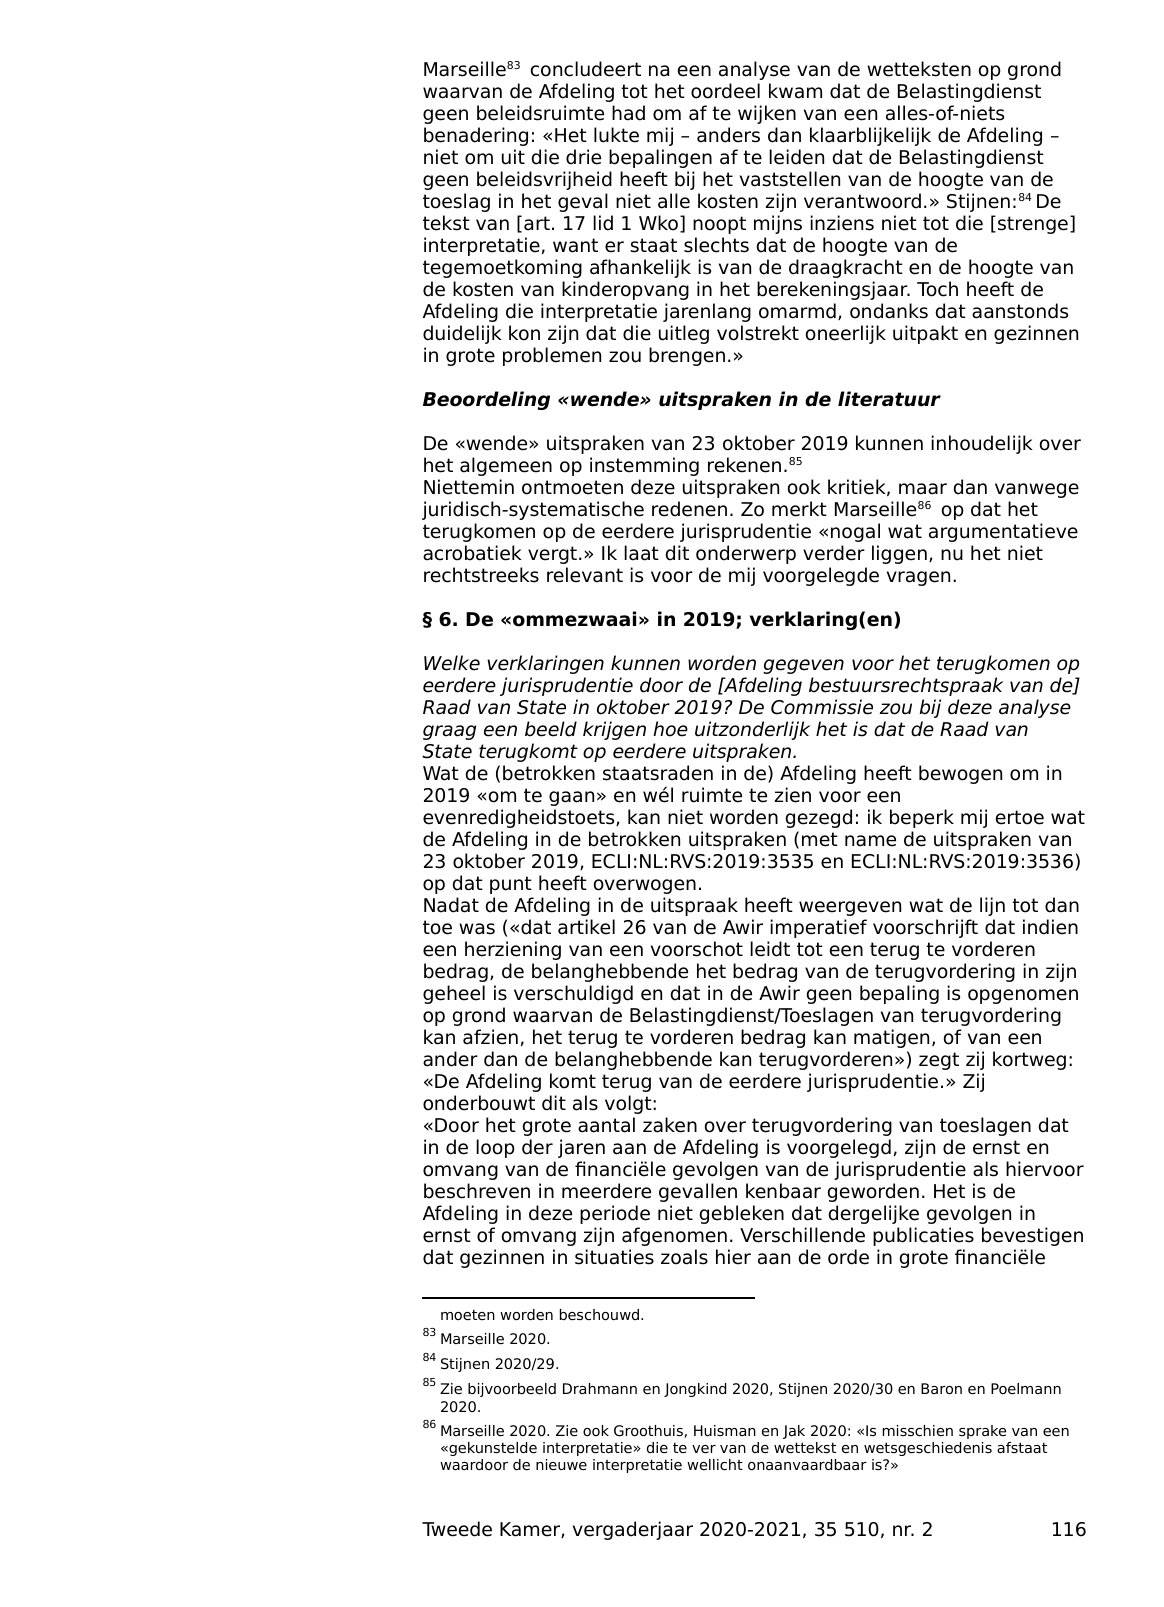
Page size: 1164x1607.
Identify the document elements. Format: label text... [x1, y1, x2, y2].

text Welke verklaringen kunnen worden gegeven voor het terugkomen op eerdere jurisprudentie door de [Afdeling bestuursrechtspraak van de] Raad van State in oktober 2019? De Commissie zou bij deze analyse graag een beeld krijgen hoe uitzonderlijk het is dat de Raad van State terugkomt op eerdere uitspraken. [422, 653, 1087, 763]
text «Door het grote aantal zaken over terugvordering van toeslagen dat in de loop der jaren aan de Afdeling is voorgelegd, zijn de ernst en omvang van de financiële gevolgen van de jurisprudentie als hiervoor beschreven in meerdere gevallen kenbaar geworden. Het is de Afdeling in deze periode niet gebleken dat dergelijke gevolgen in ernst of omvang zijn afgenomen. Verschillende publicaties bevestigen dat gezinnen in situaties zoals hier aan de orde in grote financiële [422, 1115, 1087, 1269]
subtitle § 6. De «ommezwaai» in 2019; verklaring(en) [422, 609, 1087, 631]
text Marseille concludeert na een analyse van de wetteksten op grond waarvan de Afdeling tot het oordeel kwam dat de Belastingdienst geen beleidsruimte had om af te wijken van een alles-of-niets benadering: «Het lukte mij – anders dan klaarblijkelijk de Afdeling – niet om uit die drie bepalingen af te leiden dat de Belastingdienst geen beleidsvrijheid heeft bij het vaststellen van de hoogte van de toeslag in het geval niet alle kosten zijn verantwoord.» Stijnen:De tekst van [art. 17 lid 1 Wko] noopt mijns inziens niet tot die [strenge] interpretatie, want er staat slechts dat de hoogte van de tegemoetkoming afhankelijk is van de draagkracht en de hoogte van de kosten van kinderopvang in het berekeningsjaar. Toch heeft de Afdeling die interpretatie jarenlang omarmd, ondanks dat aanstonds duidelijk kon zijn dat die uitleg volstrekt oneerlijk uitpakt en gezinnen in grote problemen zou brengen.» [422, 59, 1087, 367]
text Marseille 2020. Zie ook Groothuis, Huisman en Jak 2020: «Is misschien sprake van een «gekunstelde interpretatie» die te ver van de wettekst en wetsgeschiedenis afstaat waardoor de nieuwe interpretatie wellicht onaanvaardbaar is?» [422, 1418, 1087, 1474]
text Niettemin ontmoeten deze uitspraken ook kritiek, maar dan vanwege juridisch-systematische redenen. Zo merkt Marseille op dat het terugkomen op de eerdere jurisprudentie «nogal wat argumentatieve acrobatiek vergt.» Ik laat dit onderwerp verder liggen, nu het niet rechtstreeks relevant is voor de mij voorgelegde vragen. [422, 477, 1087, 587]
text Wat de (betrokken staatsraden in de) Afdeling heeft bewogen om in 2019 «om te gaan» en wél ruimte te zien voor een evenredigheidstoets, kan niet worden gezegd: ik beperk mij ertoe wat de Afdeling in de betrokken uitspraken (met name de uitspraken van 23 oktober 2019, ECLI:NL:RVS:2019:3535 en ECLI:NL:RVS:2019:3536) op dat punt heeft overwogen. [422, 763, 1087, 895]
text Nadat de Afdeling in de uitspraak heeft weergeven wat de lijn tot dan toe was («dat artikel 26 van de Awir imperatief voorschrijft dat indien een herziening van een voorschot leidt tot een terug te vorderen bedrag, de belanghebbende het bedrag van de terugvordering in zijn geheel is verschuldigd en dat in de Awir geen bepaling is opgenomen op grond waarvan de Belastingdienst/Toeslagen van terugvordering kan afzien, het terug te vorderen bedrag kan matigen, of van een ander dan de belanghebbende kan terugvorderen») zegt zij kortweg: «De Afdeling komt terug van de eerdere jurisprudentie.» Zij onderbouwt dit als volgt: [422, 895, 1087, 1115]
text Stijnen 2020/29. [422, 1352, 1087, 1374]
text moeten worden beschouwd. [422, 1307, 1087, 1324]
text Zie bijvoorbeeld Drahmann en Jongkind 2020, Stijnen 2020/30 en Baron en Poelmann 2020. [422, 1377, 1087, 1416]
text Marseille 2020. [422, 1327, 1087, 1349]
text De «wende» uitspraken van 23 oktober 2019 kunnen inhoudelijk over het algemeen op instemming rekenen. [422, 433, 1087, 477]
subtitle Beoordeling «wende» uitspraken in de literatuur [422, 389, 1087, 411]
